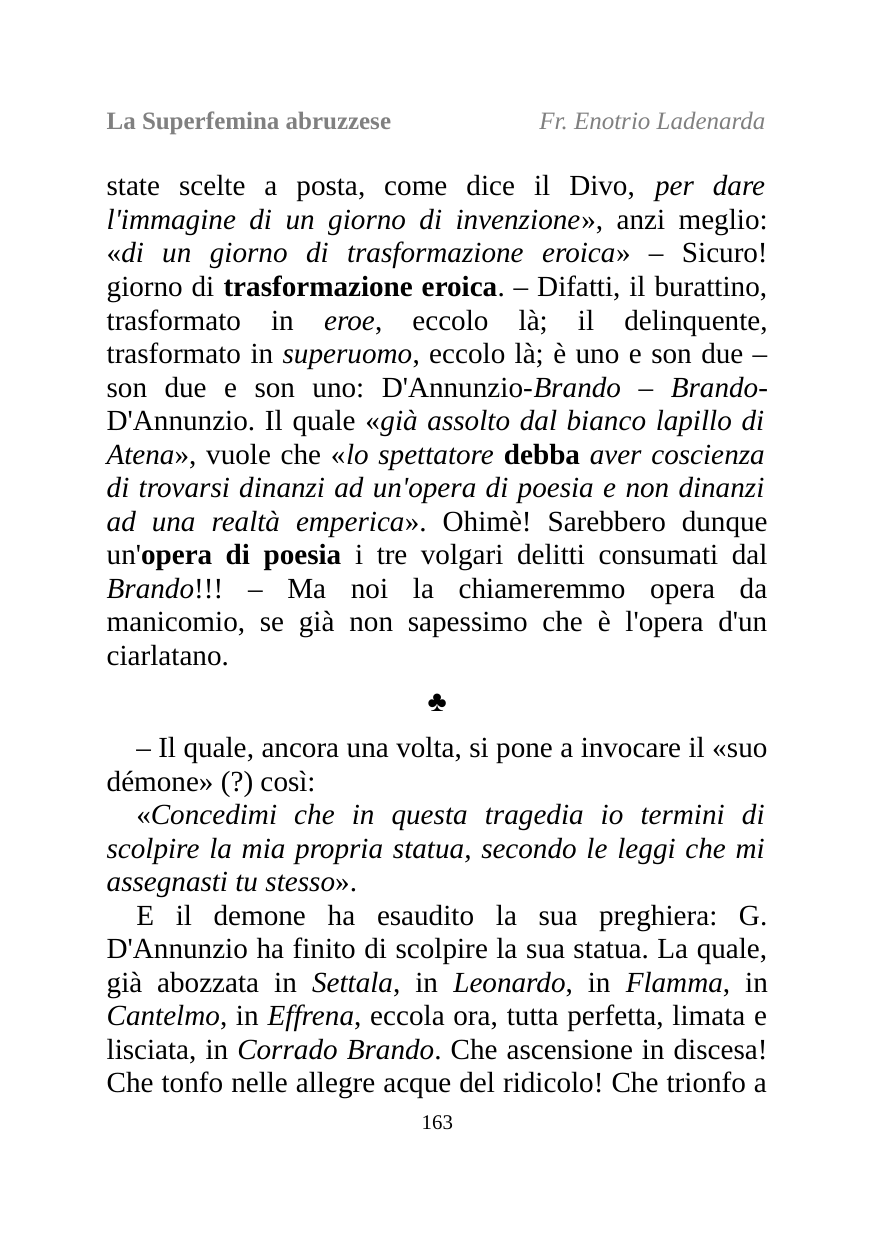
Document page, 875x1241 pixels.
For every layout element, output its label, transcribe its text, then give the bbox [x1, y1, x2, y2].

text ♣ [106, 684, 768, 718]
text «Concedimi che in questa tragedia io termini di scolpire la mia propria statua, secondo le leggi che mi assegnasti tu stesso». [106, 797, 768, 898]
text state scelte a posta, come dice il Divo, per dare l'immagine di un giorno di invenzione», anzi meglio: «di un giorno di trasformazione eroica» – Sicuro! giorno di trasformazione eroica. – Difatti, il burattino, trasformato in eroe, eccolo là; il delinquente, trasformato in superuomo, eccolo là; è uno e son due – son due e son uno: D'Annunzio-Brando – Brando-D'Annunzio. Il quale «già assolto dal bianco lapillo di Atena», vuole che «lo spettatore debba aver coscienza di trovarsi dinanzi ad un'opera di poesia e non dinanzi ad una realtà emperica». Ohimè! Sarebbero dunque un'opera di poesia i tre volgari delitti consumati dal Brando!!! – Ma noi la chiameremmo opera da manicomio, se già non sapessimo che è l'opera d'un ciarlatano. [106, 168, 768, 672]
text – Il quale, ancora una volta, si pone a invocare il «suo démone» (?) così: [106, 730, 768, 797]
text E il demone ha esaudito la sua preghiera: G. D'Annunzio ha finito di scolpire la sua statua. La quale, già abozzata in Settala, in Leonardo, in Flamma, in Cantelmo, in Effrena, eccola ora, tutta perfetta, limata e lisciata, in Corrado Brando. Che ascensione in discesa! Che tonfo nelle allegre acque del ridicolo! Che trionfo a [106, 898, 768, 1099]
